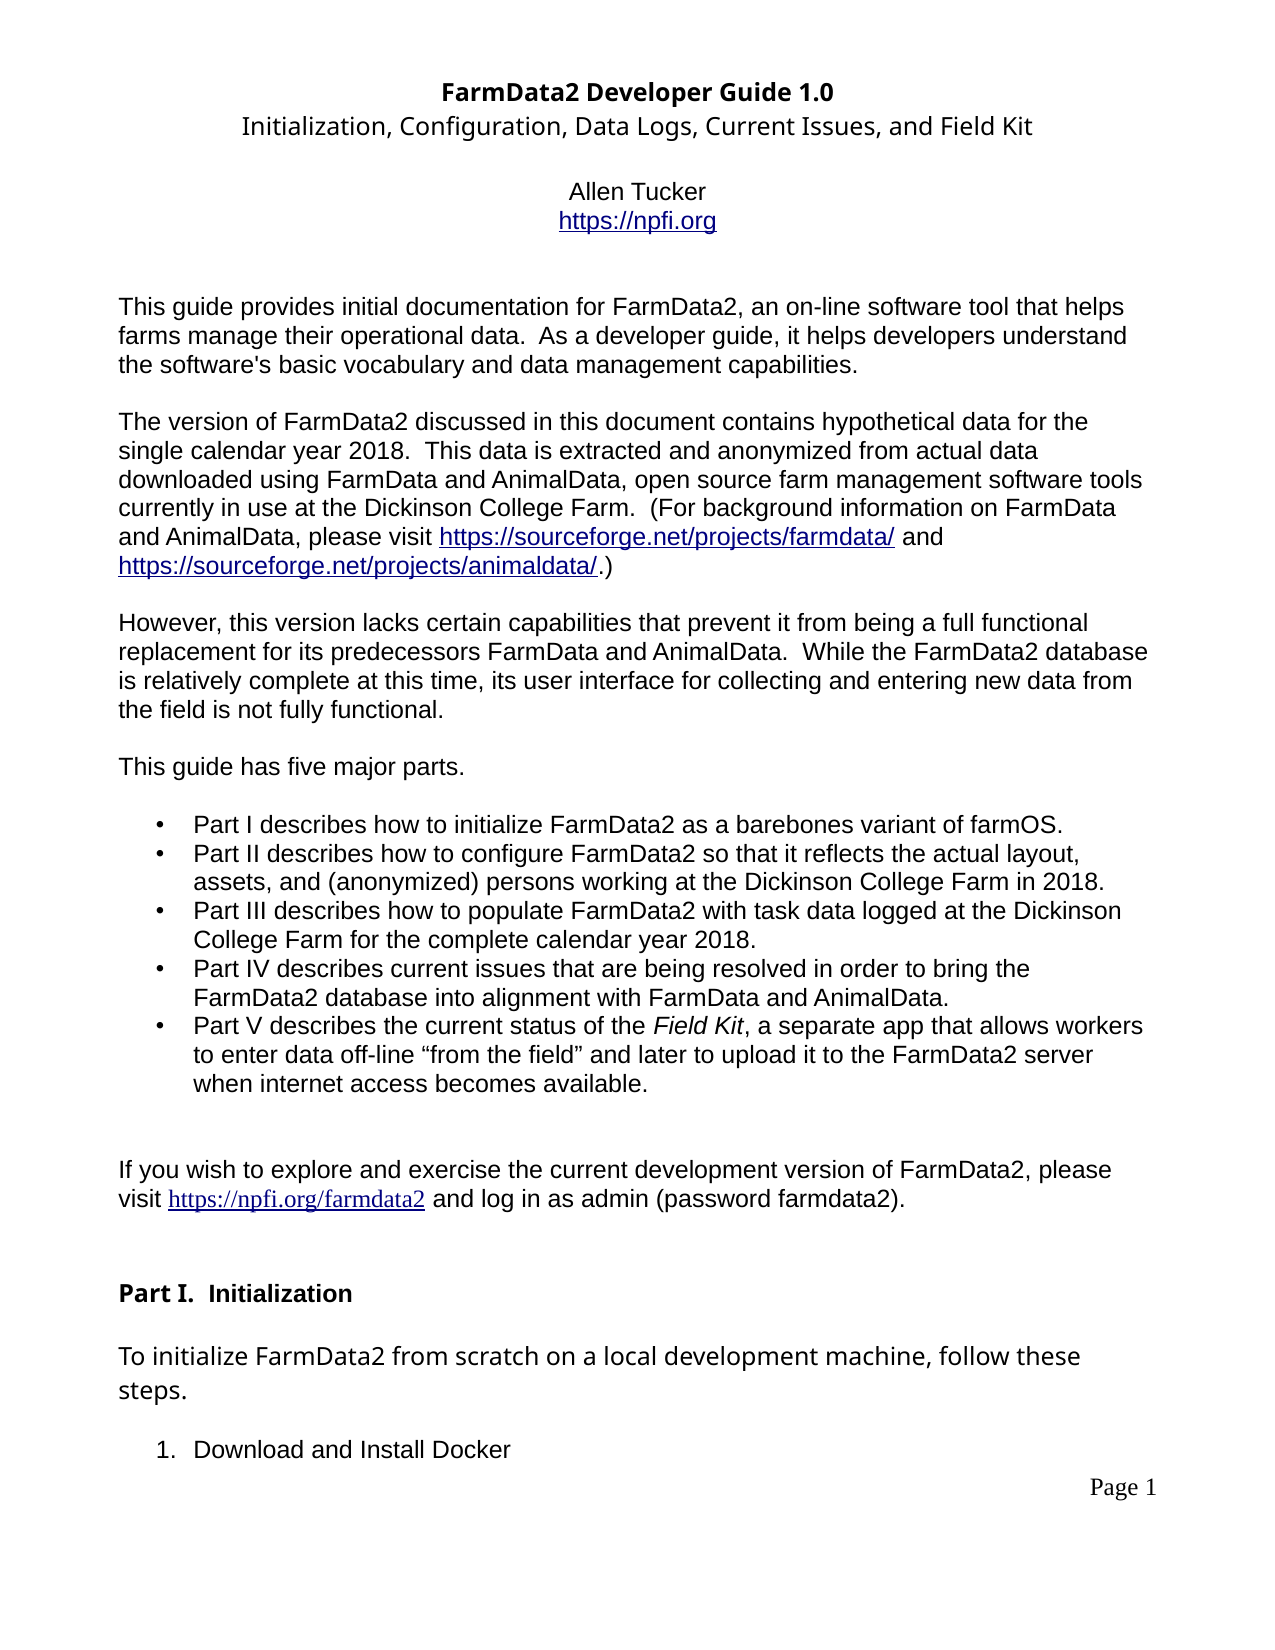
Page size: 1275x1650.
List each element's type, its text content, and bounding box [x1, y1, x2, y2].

list Part V describes the current status of the Field Kit, a separate app that allows workers to enter data off-line “from the field” and later to upload it to the FarmData2 server when internet access becomes available. [156, 1011, 1157, 1098]
text Allen Tucker [118, 177, 1157, 206]
text If you wish to explore and exercise the current development version of FarmData2, please visit https://npfi.org/farmdata2 and log in as admin (password farmdata2). [118, 1155, 1157, 1213]
text FarmData2 Developer Guide 1.0 [118, 75, 1157, 109]
list Part I describes how to initialize FarmData2 as a barebones variant of farmOS. [156, 810, 1157, 838]
text This guide has five major parts. [118, 752, 1157, 781]
text Part I. Initialization [118, 1276, 1157, 1310]
text The version of FarmData2 discussed in this document contains hypothetical data for the single calendar year 2018. This data is extracted and anonymized from actual data downloaded using FarmData and AnimalData, open source farm management software tools currently in use at the Dickinson College Farm. (For background information on FarmData and AnimalData, please visit https://sourceforge.net/projects/farmdata/ and https://sourceforge.net/projects/animaldata/.) [118, 407, 1157, 580]
text https://npfi.org [118, 206, 1157, 235]
text Initialization, Configuration, Data Logs, Current Issues, and Field Kit [118, 109, 1157, 143]
list Part IV describes current issues that are being resolved in order to bring the FarmData2 database into alignment with FarmData and AnimalData. [156, 954, 1157, 1011]
text This guide provides initial documentation for FarmData2, an on-line software tool that helps farms manage their operational data. As a developer guide, it helps developers understand the software's basic vocabulary and data management capabilities. [118, 292, 1157, 378]
text However, this version lacks certain capabilities that prevent it from being a full functional replacement for its predecessors FarmData and AnimalData. While the FarmData2 database is relatively complete at this time, its user interface for collecting and entering new data from the field is not fully functional. [118, 608, 1157, 723]
list Download and Install Docker [156, 1435, 1157, 1464]
text To initialize FarmData2 from scratch on a local development machine, follow these steps. [118, 1338, 1157, 1407]
list Part II describes how to configure FarmData2 so that it reflects the actual layout, assets, and (anonymized) persons working at the Dickinson College Farm in 2018. [156, 838, 1157, 896]
list Part III describes how to populate FarmData2 with task data logged at the Dickinson College Farm for the complete calendar year 2018. [156, 896, 1157, 954]
